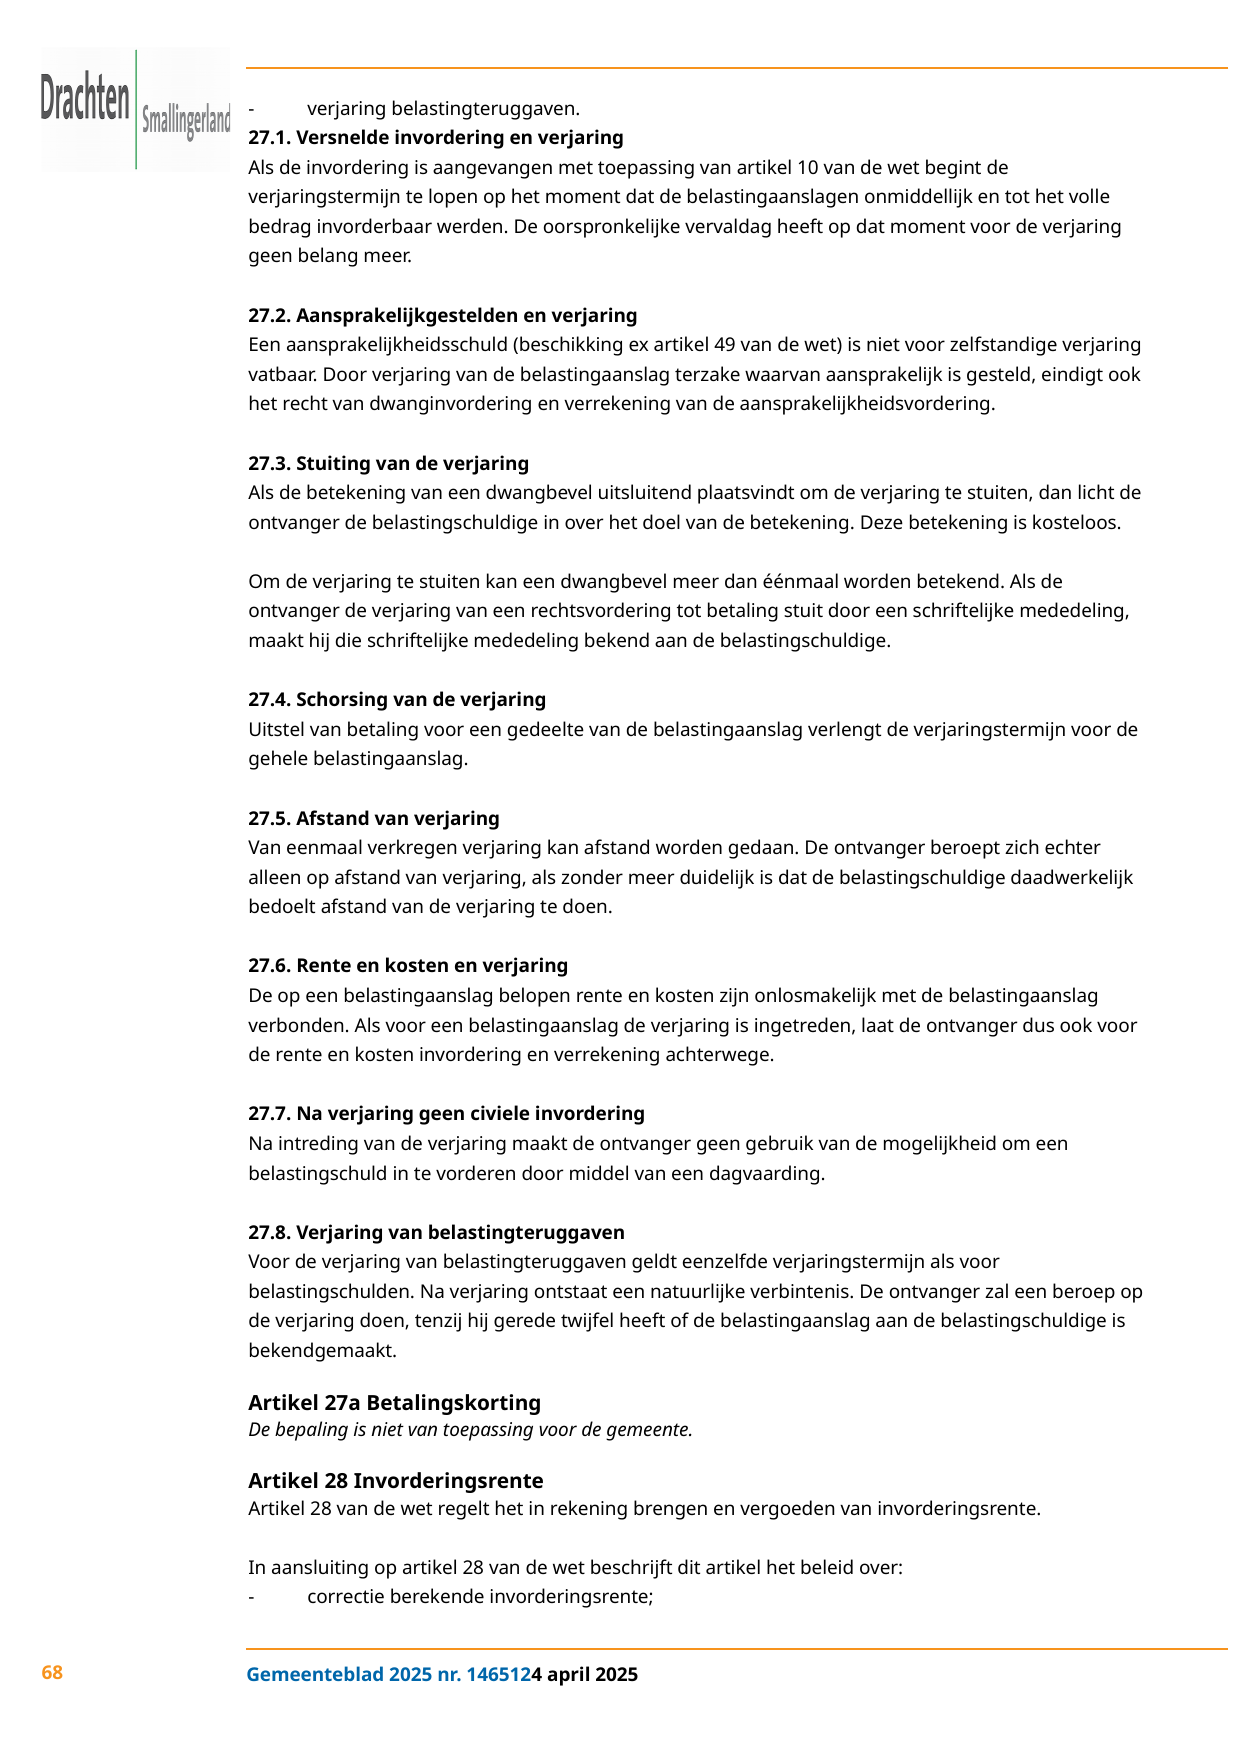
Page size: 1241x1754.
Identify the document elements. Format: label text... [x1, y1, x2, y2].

text 27.4. Schorsing van de verjaring [248, 686, 1152, 712]
list verjaring belastingteruggaven. [248, 95, 1152, 121]
text Van eenmaal verkregen verjaring kan afstand worden gedaan. De ontvanger beroept zich echter alleen op afstand van verjaring, als zonder meer duidelijk is dat de belastingschuldige daadwerkelijk bedoelt afstand van de verjaring te doen. [248, 834, 1152, 919]
text 27.5. Afstand van verjaring [248, 805, 1152, 831]
text 27.2. Aansprakelijkgestelden en verjaring [248, 302, 1152, 328]
text Voor de verjaring van belastingteruggaven geldt eenzelfde verjaringstermijn als voor belastingschulden. Na verjaring ontstaat een natuurlijke verbintenis. De ontvanger zal een beroep op de verjaring doen, tenzij hij gerede twijfel heeft of de belastingaanslag aan de belastingschuldige is bekendgemaakt. [248, 1248, 1152, 1363]
text Artikel 27a Betalingskorting [248, 1388, 1152, 1416]
text Uitstel van betaling voor een gedeelte van de belastingaanslag verlengt de verjaringstermijn voor de gehele belastingaanslag. [248, 716, 1152, 771]
text Als de betekening van een dwangbevel uitsluitend plaatsvindt om de verjaring te stuiten, dan licht de ontvanger de belastingschuldige in over het doel van de betekening. Deze betekening is kosteloos. [248, 479, 1152, 535]
text De bepaling is niet van toepassing voor de gemeente. [248, 1416, 1152, 1442]
list correctie berekende invorderingsrente; [248, 1584, 1152, 1609]
text 27.7. Na verjaring geen civiele invordering [248, 1101, 1152, 1126]
text Om de verjaring te stuiten kan een dwangbevel meer dan éénmaal worden betekend. Als de ontvanger de verjaring van een rechtsvordering tot betaling stuit door een schriftelijke mededeling, maakt hij die schriftelijke mededeling bekend aan de belastingschuldige. [248, 568, 1152, 653]
text Als de invordering is aangevangen met toepassing van artikel 10 van de wet begint de verjaringstermijn te lopen op het moment dat de belastingaanslagen onmiddellijk en tot het volle bedrag invorderbaar werden. De oorspronkelijke vervaldag heeft op dat moment voor de verjaring geen belang meer. [248, 154, 1152, 268]
text 27.3. Stuiting van de verjaring [248, 450, 1152, 476]
text De op een belastingaanslag belopen rente en kosten zijn onlosmakelijk met de belastingaanslag verbonden. Als voor een belastingaanslag de verjaring is ingetreden, laat de ontvanger dus ook voor de rente en kosten invordering en verrekening achterwege. [248, 982, 1152, 1067]
text 27.1. Versnelde invordering en verjaring [248, 124, 1152, 150]
text 27.8. Verjaring van belastingteruggaven [248, 1219, 1152, 1245]
text Een aansprakelijkheidsschuld (beschikking ex artikel 49 van de wet) is niet voor zelfstandige verjaring vatbaar. Door verjaring van de belastingaanslag terzake waarvan aansprakelijk is gesteld, eindigt ook het recht van dwanginvordering en verrekening van de aansprakelijkheidsvordering. [248, 331, 1152, 416]
text Artikel 28 van de wet regelt het in rekening brengen en vergoeden van invorderingsrente. [248, 1495, 1152, 1521]
picture [41, 47, 231, 172]
text 27.6. Rente en kosten en verjaring [248, 953, 1152, 978]
text In aansluiting op artikel 28 van de wet beschrijft dit artikel het beleid over: [248, 1554, 1152, 1580]
text Na intreding van de verjaring maakt de ontvanger geen gebruik van de mogelijkheid om een belastingschuld in te vorderen door middel van een dagvaarding. [248, 1130, 1152, 1186]
text Artikel 28 Invorderingsrente [248, 1467, 1152, 1495]
